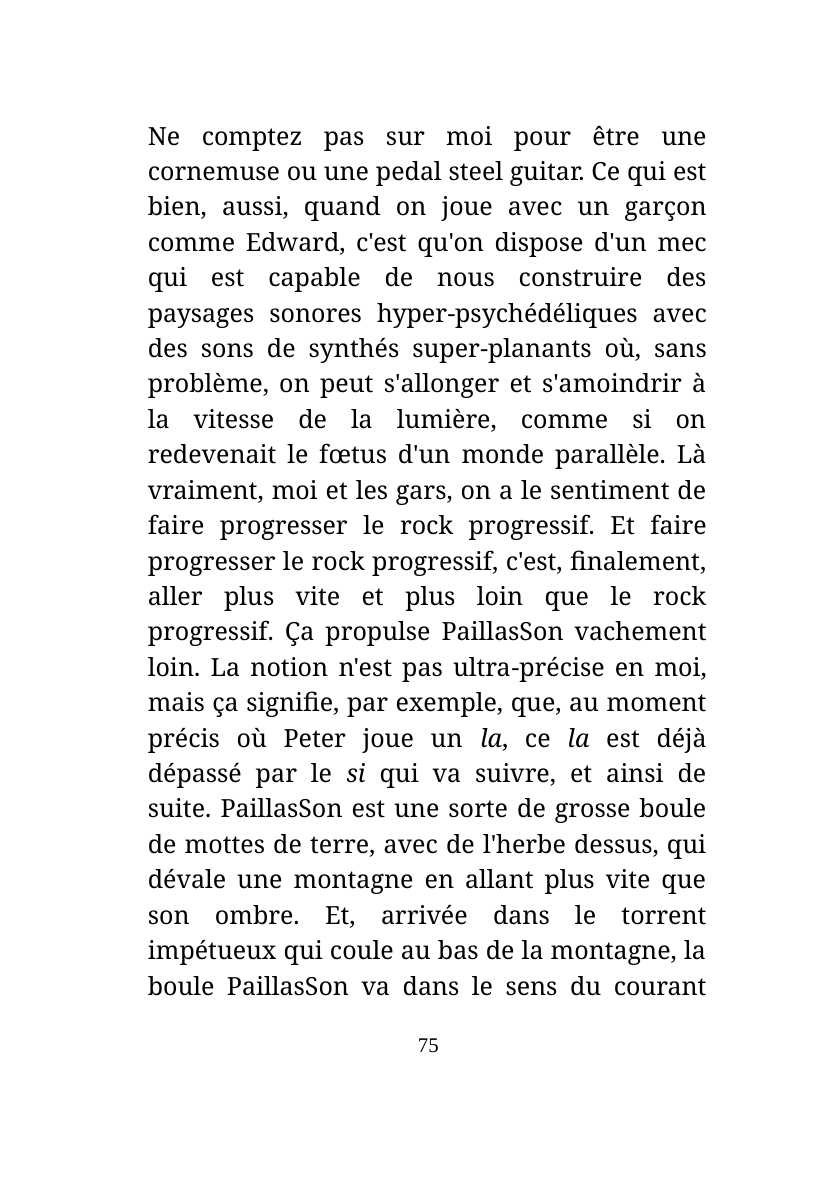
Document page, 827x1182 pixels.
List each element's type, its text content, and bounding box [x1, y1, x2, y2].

text Ne comptez pas sur moi pour être une cornemuse ou une pedal steel guitar. Ce qui est bien, aussi, quand on joue avec un garçon comme Edward, c'est qu'on dispose d'un mec qui est capable de nous construire des paysages sonores hyper‑psychédéliques avec des sons de synthés super‑planants où, sans problème, on peut s'allonger et s'amoindrir à la vitesse de la lumière, comme si on redevenait le fœtus d'un monde parallèle. Là vraiment, moi et les gars, on a le sentiment de faire progresser le rock progressif. Et faire progresser le rock progressif, c'est, finalement, aller plus vite et plus loin que le rock progressif. Ça propulse PaillasSon vachement loin. La notion n'est pas ultra‑précise en moi, mais ça signifie, par exemple, que, au moment précis où Peter joue un la, ce la est déjà dépassé par le si qui va suivre, et ainsi de suite. PaillasSon est une sorte de grosse boule de mottes de terre, avec de l'herbe dessus, qui dévale une montagne en allant plus vite que son ombre. Et, arrivée dans le torrent impétueux qui coule au bas de la montagne, la boule PaillasSon va dans le sens du courant [148, 118, 707, 1002]
